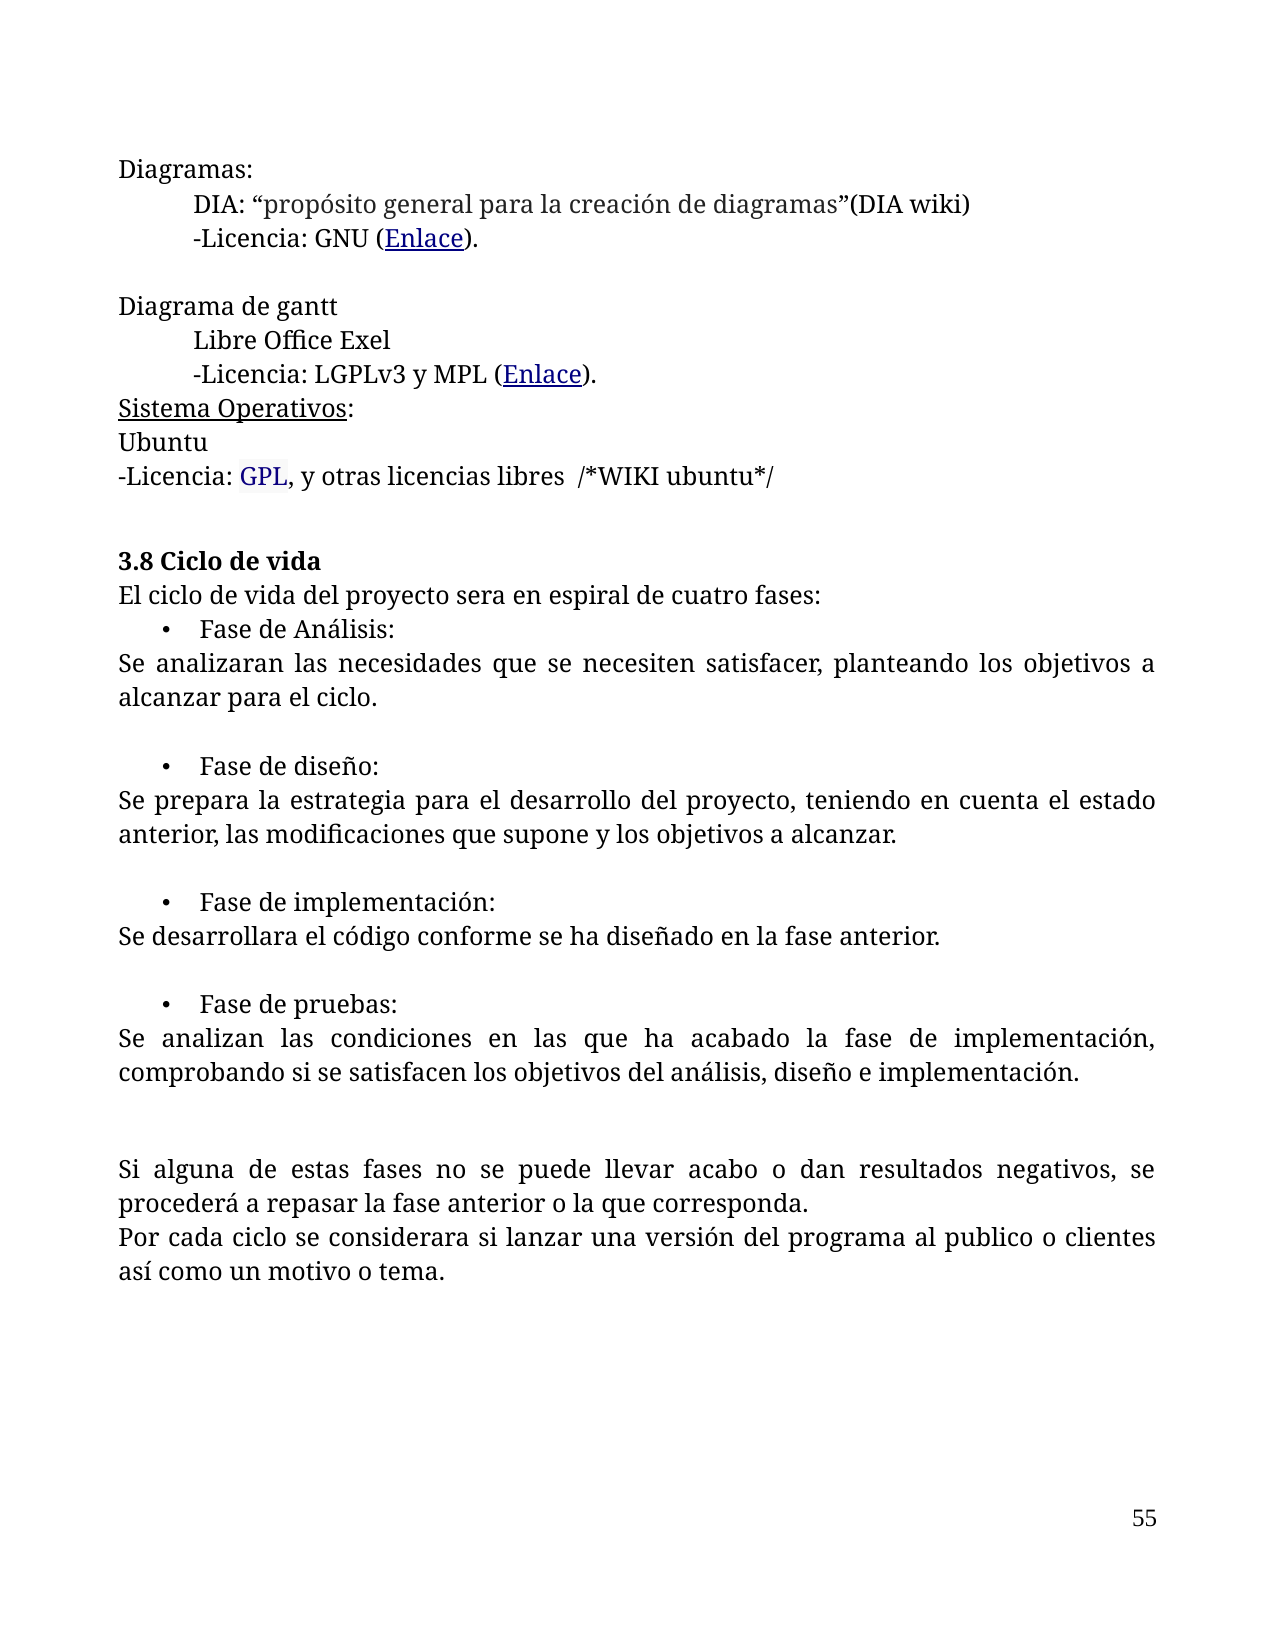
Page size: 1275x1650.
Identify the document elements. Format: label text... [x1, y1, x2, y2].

text Ubuntu [118, 425, 1157, 459]
text 3.8 Ciclo de vida [118, 544, 1157, 578]
text Si alguna de estas fases no se puede llevar acabo o dan resultados negativos, se procederá a repasar la fase anterior o la que corresponda. [118, 1151, 1157, 1219]
text Sistema Operativos: [118, 391, 1157, 425]
text -Licencia: GPL, y otras licencias libres /*WIKI ubuntu*/ [118, 459, 1157, 493]
text Se desarrollara el código conforme se ha diseñado en la fase anterior. [118, 918, 1157, 953]
text Diagrama de gantt [118, 288, 1157, 322]
text Se prepara la estrategia para el desarrollo del proyecto, teniendo en cuenta el estado anterior, las modificaciones que supone y los objetivos a alcanzar. [118, 782, 1157, 850]
text Libre Office Exel [118, 322, 1157, 357]
text El ciclo de vida del proyecto sera en espiral de cuatro fases: [118, 578, 1157, 612]
list Fase de Análisis: [162, 612, 1157, 646]
text Diagramas: [118, 152, 1157, 186]
text -Licencia: GNU (Enlace). [118, 220, 1157, 254]
list Fase de pruebas: [162, 987, 1157, 1021]
text -Licencia: LGPLv3 y MPL (Enlace). [118, 357, 1157, 391]
text DIA: “propósito general para la creación de diagramas”(DIA wiki) [118, 186, 1157, 220]
list Fase de diseño: [162, 748, 1157, 782]
text Por cada ciclo se considerara si lanzar una versión del programa al publico o clientes así como un motivo o tema. [118, 1219, 1157, 1288]
list Fase de implementación: [162, 884, 1157, 918]
text Se analizaran las necesidades que se necesiten satisfacer, planteando los objetivos a alcanzar para el ciclo. [118, 646, 1157, 714]
text Se analizan las condiciones en las que ha acabado la fase de implementación, comprobando si se satisfacen los objetivos del análisis, diseño e implementación. [118, 1021, 1157, 1089]
